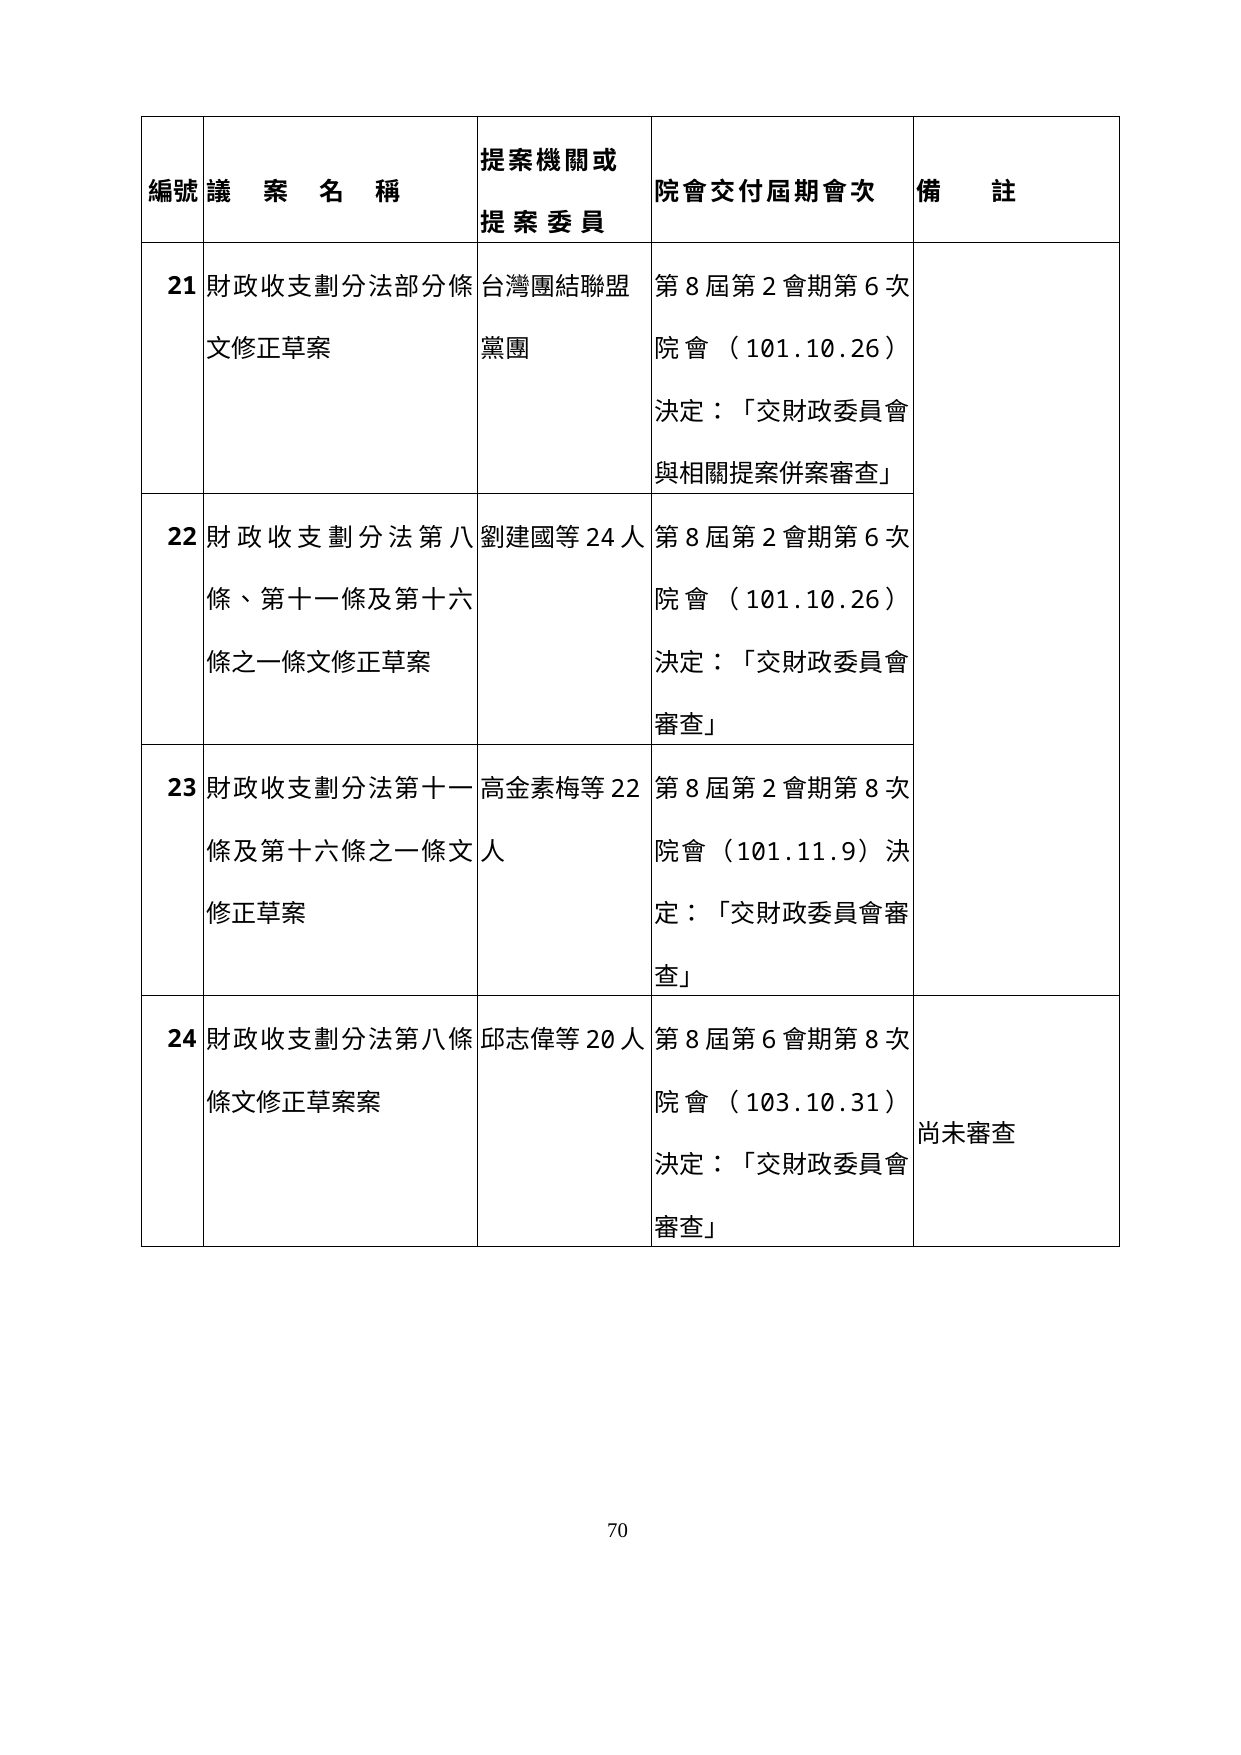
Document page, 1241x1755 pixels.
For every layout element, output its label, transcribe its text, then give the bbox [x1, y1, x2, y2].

table_cell 第8屆第2會期第6次院會（101.10.26）決定：「交財政委員會與相關提案併案審查」 [652, 243, 913, 493]
table_header 編號 [142, 117, 203, 242]
table_header 備 註 [914, 117, 1119, 242]
table_cell 邱志偉等20人 [478, 996, 651, 1246]
table_header 提案機關或 提案委員 [478, 117, 651, 242]
table_cell [142, 494, 203, 744]
table_cell [914, 243, 1119, 995]
table_cell 第8屆第2會期第6次院會（101.10.26）決定：「交財政委員會審查」 [652, 494, 913, 744]
table_cell 財政收支劃分法第八條條文修正草案案 [204, 996, 477, 1246]
table_cell 尚未審查 [914, 996, 1119, 1246]
table_cell 財政收支劃分法第十一條及第十六條之一條文修正草案 [204, 745, 477, 995]
table_cell 第8屆第6會期第8次院會（103.10.31）決定：「交財政委員會審查」 [652, 996, 913, 1246]
table_cell [142, 996, 203, 1246]
table_header 院會交付屆期會次 [652, 117, 913, 242]
table_cell [142, 745, 203, 995]
table_cell 劉建國等24人 [478, 494, 651, 744]
table_cell 財政收支劃分法部分條文修正草案 [204, 243, 477, 493]
table_cell 台灣團結聯盟黨團 [478, 243, 651, 493]
table_cell 財政收支劃分法第八條、第十一條及第十六條之一條文修正草案 [204, 494, 477, 744]
table_cell 第8屆第2會期第8次院會（101.11.9）決定：「交財政委員會審查」 [652, 745, 913, 995]
table_header 議 案 名 稱 [204, 117, 477, 242]
table_cell [142, 243, 203, 493]
table_cell 高金素梅等22人 [478, 745, 651, 995]
